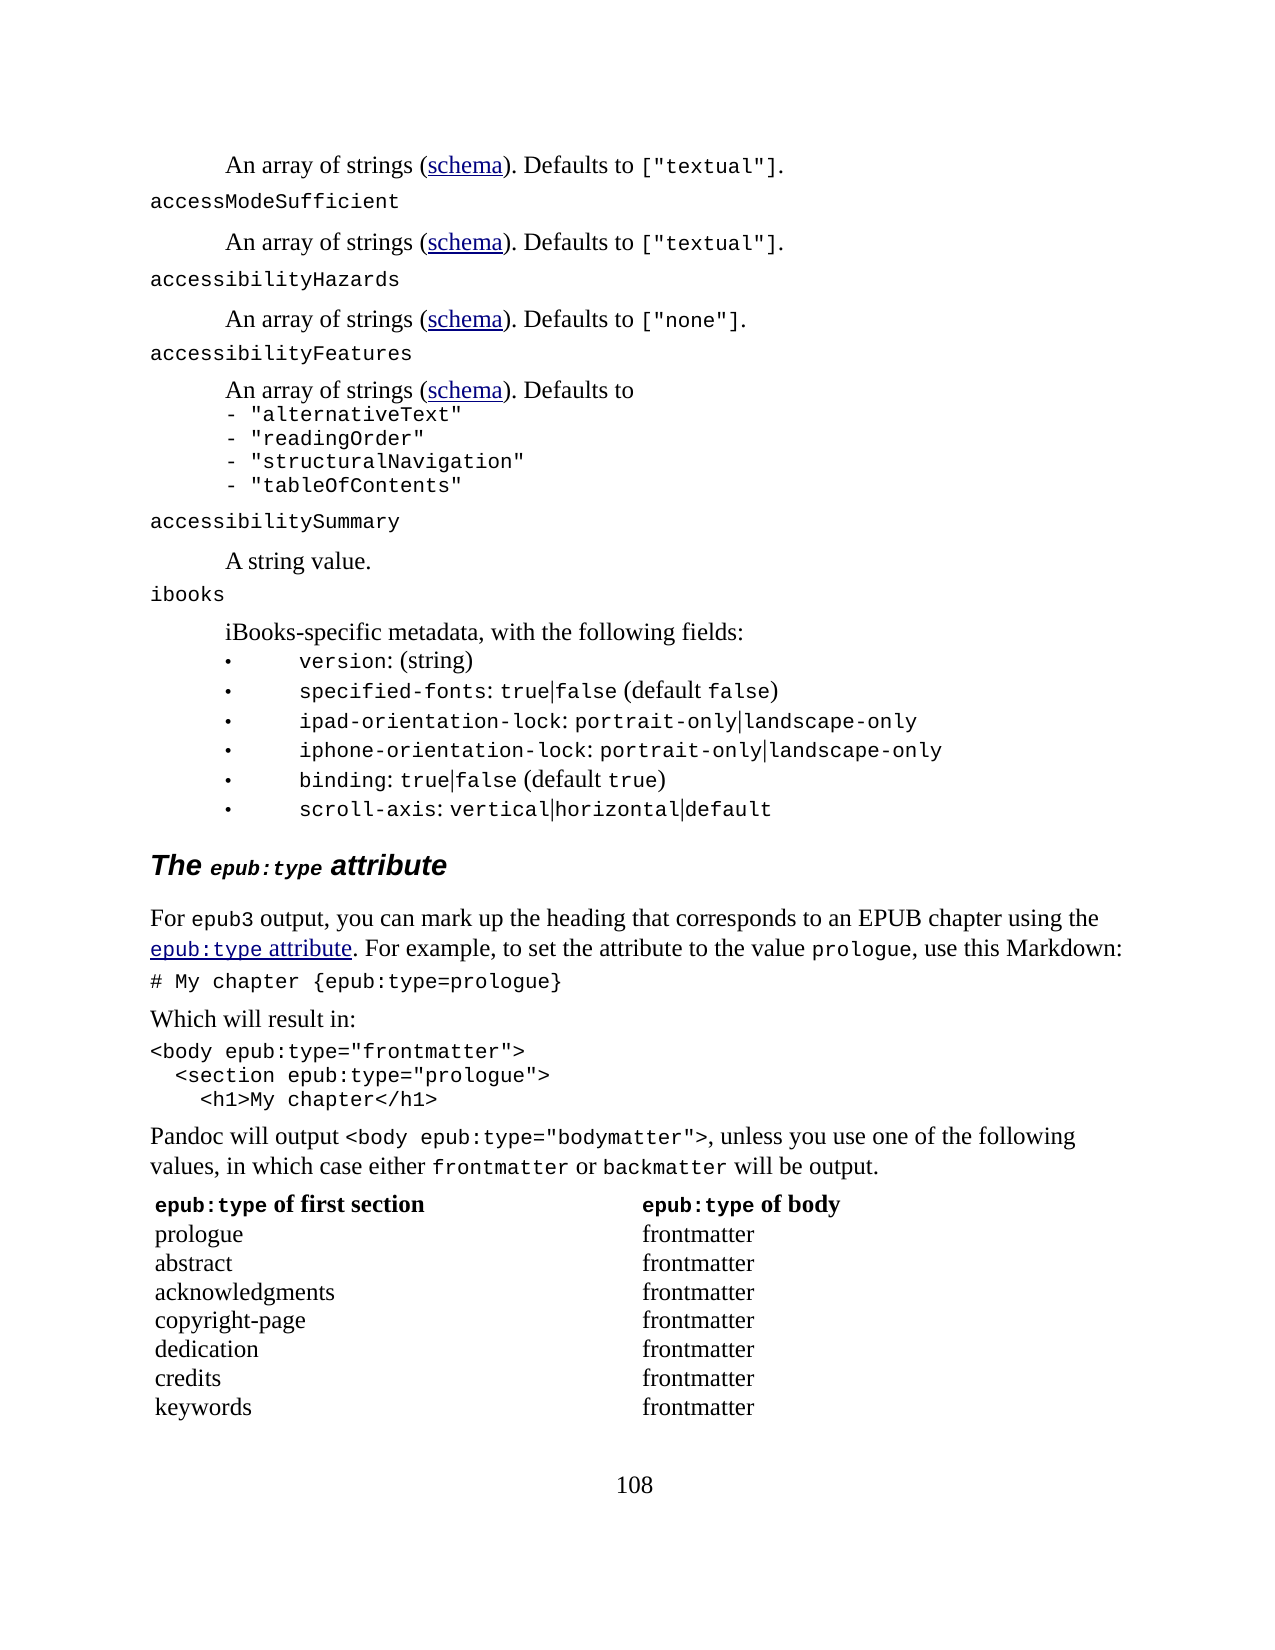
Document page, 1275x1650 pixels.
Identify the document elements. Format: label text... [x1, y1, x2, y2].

table_cell copyright-page [150, 1305, 637, 1334]
text - "alternativeText" [225, 404, 1125, 428]
list specified-fonts: true|false (default false) [225, 675, 1125, 705]
list binding: true|false (default true) [225, 764, 1125, 793]
text iBooks-specific metadata, with the following fields: [225, 617, 1125, 646]
text An array of strings (schema). Defaults to ["none"]. [225, 304, 1125, 334]
table_cell frontmatter [638, 1277, 1125, 1305]
table_cell frontmatter [638, 1392, 1125, 1420]
list scroll-axis: vertical|horizontal|default [225, 793, 1125, 823]
text accessibilitySummary [150, 511, 1125, 534]
text <section epub:type="prologue"> [150, 1065, 1125, 1089]
table_cell credits [150, 1363, 637, 1392]
table_cell abstract [150, 1248, 637, 1277]
table_cell frontmatter [638, 1334, 1125, 1363]
text An array of strings (schema). Defaults to ["textual"]. [225, 227, 1125, 257]
text - "readingOrder" [225, 428, 1125, 452]
table_cell dedication [150, 1334, 637, 1363]
text <body epub:type="frontmatter"> [150, 1042, 1125, 1065]
table_cell prologue [150, 1219, 637, 1248]
text ibooks [150, 584, 1125, 608]
text A string value. [225, 546, 1125, 575]
text accessibilityFeatures [150, 343, 1125, 367]
text <h1>My chapter</h1> [150, 1089, 1125, 1112]
text - "structuralNavigation" [225, 452, 1125, 475]
table_header epub:type of body [638, 1190, 1125, 1219]
text Which will result in: [150, 1004, 1125, 1033]
list version: (string) [225, 646, 1125, 675]
text An array of strings (schema). Defaults to ["textual"]. [225, 150, 1125, 179]
text - "tableOfContents" [225, 475, 1125, 499]
table_cell acknowledgments [150, 1277, 637, 1305]
table_cell frontmatter [638, 1305, 1125, 1334]
text accessibilityHazards [150, 269, 1125, 292]
table_cell frontmatter [638, 1219, 1125, 1248]
text accessModeSufficient [150, 192, 1125, 215]
subtitle The epub:type attribute [150, 848, 1125, 882]
text # My chapter {epub:type=prologue} [150, 971, 1125, 995]
table_header epub:type of first section [150, 1190, 637, 1219]
list iphone-orientation-lock: portrait-only|landscape-only [225, 734, 1125, 764]
table_cell keywords [150, 1392, 637, 1420]
table_cell frontmatter [638, 1363, 1125, 1392]
table_cell frontmatter [638, 1248, 1125, 1277]
text An array of strings (schema). Defaults to [225, 376, 1125, 404]
list ipad-orientation-lock: portrait-only|landscape-only [225, 705, 1125, 734]
text For epub3 output, you can mark up the heading that corresponds to an EPUB chapter using the epub:type attribute. For example, to set the attribute to the value prologue, use this Markdown: [150, 903, 1125, 962]
text Pandoc will output <body epub:type="bodymatter">, unless you use one of the following values, in which case either frontmatter or backmatter will be output. [150, 1121, 1125, 1181]
